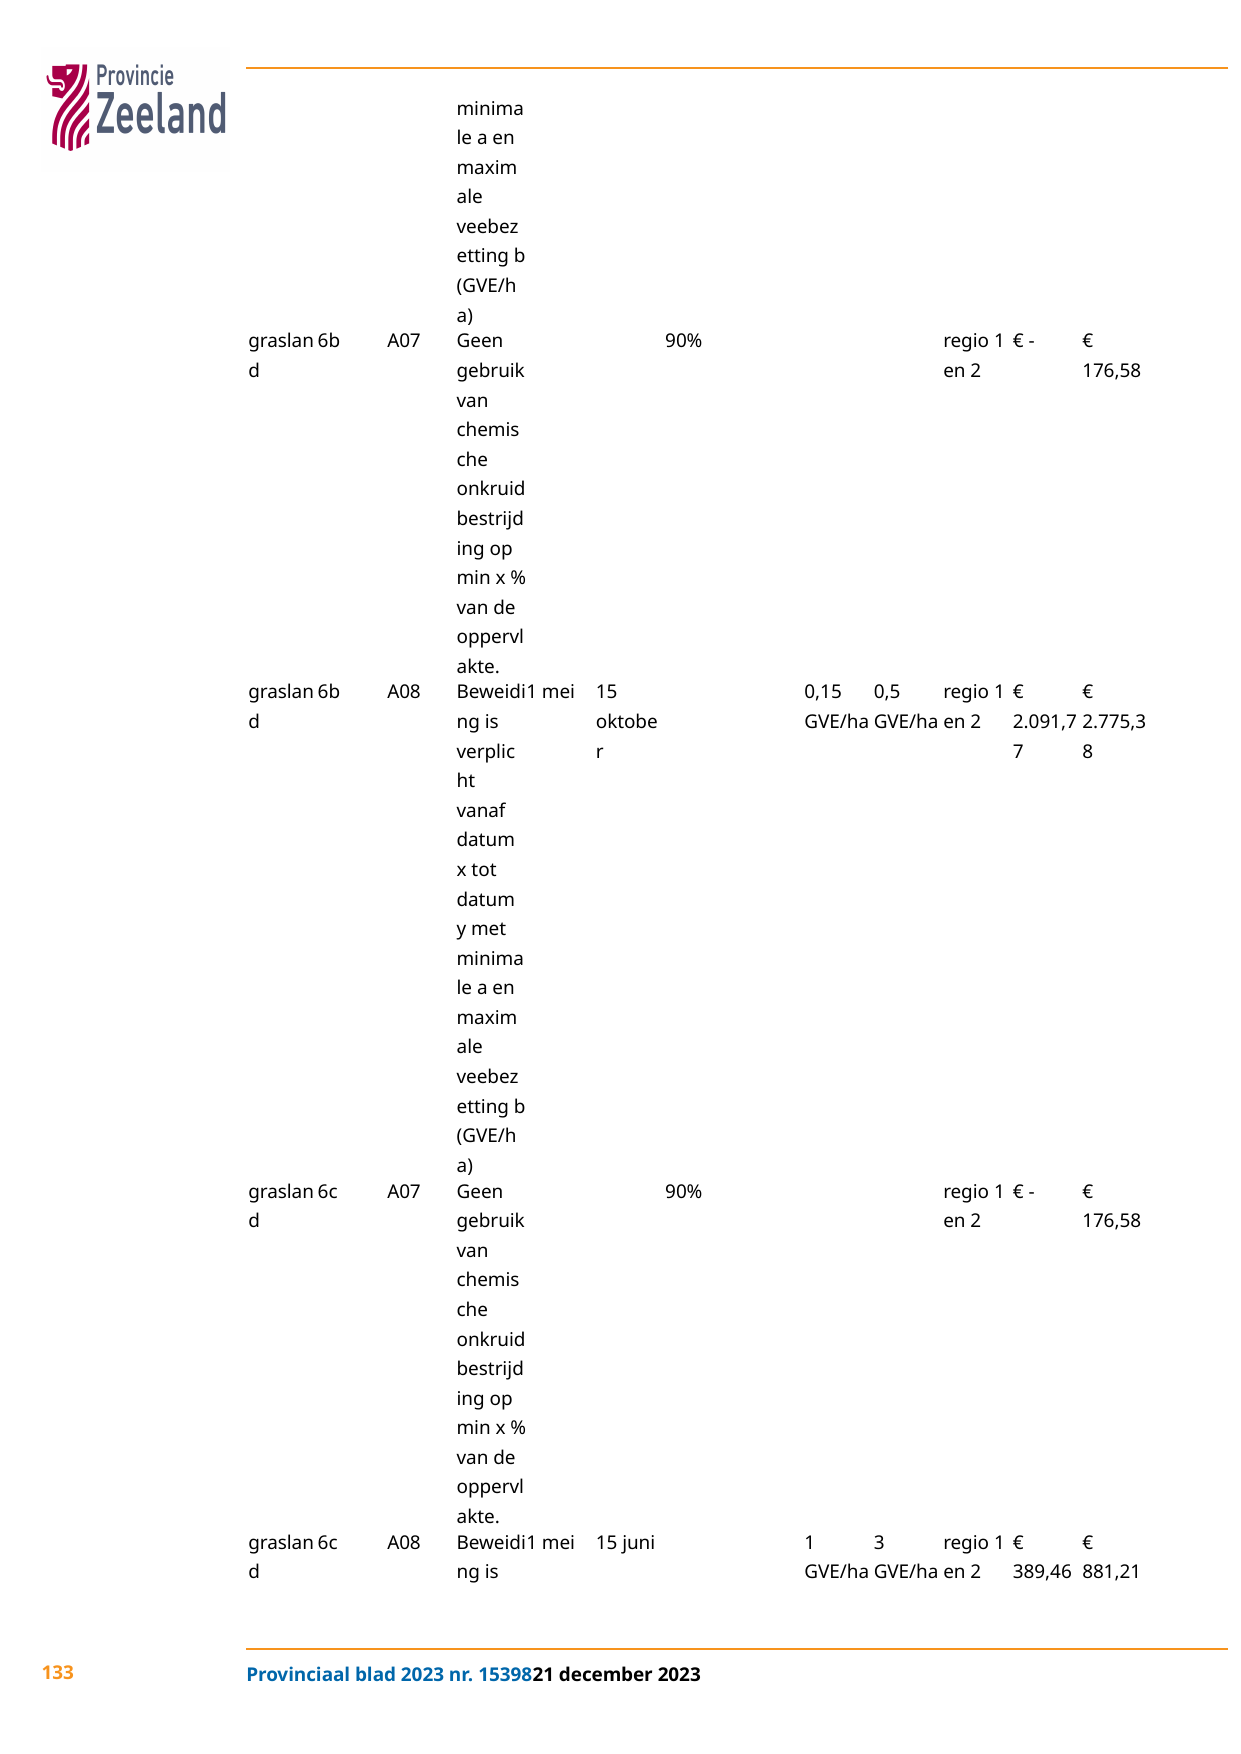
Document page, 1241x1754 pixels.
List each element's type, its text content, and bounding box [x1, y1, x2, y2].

table_cell 1 GVE/ha [804, 1529, 873, 1584]
table_cell [1082, 95, 1152, 328]
table_cell 6b [318, 328, 387, 679]
table_cell € 2.775,38 [1082, 679, 1152, 1178]
table_cell Geen gebruik van chemische onkruidbestrijding op min x % van de oppervlakte. [456, 328, 526, 679]
table_cell € 881,21 [1082, 1529, 1152, 1584]
table_cell € 176,58 [1082, 328, 1152, 679]
table_cell 1 mei [526, 1529, 596, 1584]
table_cell 0,15 GVE/ha [804, 679, 873, 1178]
table_cell grasland [248, 1178, 317, 1529]
table_cell minimale a en maximale veebezetting b (GVE/ha) [456, 95, 526, 328]
table_cell [735, 328, 804, 679]
table_cell [665, 95, 734, 328]
table_cell 0,5 GVE/ha [874, 679, 943, 1178]
table_cell 90% [665, 328, 734, 679]
table_cell 6c [318, 1178, 387, 1529]
table_cell [874, 328, 943, 679]
table_cell [665, 1529, 734, 1584]
table_cell A07 [387, 328, 456, 679]
table_cell A08 [387, 679, 456, 1178]
table_cell grasland [248, 679, 317, 1178]
table_cell 15 juni [596, 1529, 665, 1584]
table_cell regio 1 en 2 [943, 1529, 1013, 1584]
table_cell 6b [318, 679, 387, 1178]
table_cell € 389,46 [1013, 1529, 1082, 1584]
table_cell 90% [665, 1178, 734, 1529]
table_cell Beweiding is [456, 1529, 526, 1584]
table_cell [804, 328, 873, 679]
table_cell [804, 1178, 873, 1529]
table_cell [526, 1178, 596, 1529]
table_cell [943, 95, 1013, 328]
table_cell [596, 328, 665, 679]
table_cell [735, 1178, 804, 1529]
table_cell [874, 95, 943, 328]
table_cell A07 [387, 1178, 456, 1529]
table_cell [526, 328, 596, 679]
table_cell regio 1 en 2 [943, 1178, 1013, 1529]
table_cell [1013, 95, 1082, 328]
table_cell € - [1013, 1178, 1082, 1529]
table_cell regio 1 en 2 [943, 679, 1013, 1178]
table_cell 15 oktober [596, 679, 665, 1178]
table_cell regio 1 en 2 [943, 328, 1013, 679]
table_cell [387, 95, 456, 328]
table_cell [596, 1178, 665, 1529]
table_cell [804, 95, 873, 328]
table_cell 3 GVE/ha [874, 1529, 943, 1584]
table_cell [735, 679, 804, 1178]
table_cell [526, 95, 596, 328]
table_cell grasland [248, 1529, 317, 1584]
table_cell A08 [387, 1529, 456, 1584]
table_cell 6c [318, 1529, 387, 1584]
table_cell [248, 95, 317, 328]
picture [41, 47, 231, 172]
table_cell € 176,58 [1082, 1178, 1152, 1529]
table_cell 1 mei [526, 679, 596, 1178]
table_cell Beweiding is verplicht vanaf datum x tot datum y met minimale a en maximale veebezetting b (GVE/ha) [456, 679, 526, 1178]
table_cell € 2.091,77 [1013, 679, 1082, 1178]
table_cell [735, 1529, 804, 1584]
table_cell [665, 679, 734, 1178]
table_cell € - [1013, 328, 1082, 679]
table_cell Geen gebruik van chemische onkruidbestrijding op min x % van de oppervlakte. [456, 1178, 526, 1529]
table_cell [874, 1178, 943, 1529]
table_cell [318, 95, 387, 328]
table_cell grasland [248, 328, 317, 679]
table_cell [596, 95, 665, 328]
table_cell [735, 95, 804, 328]
